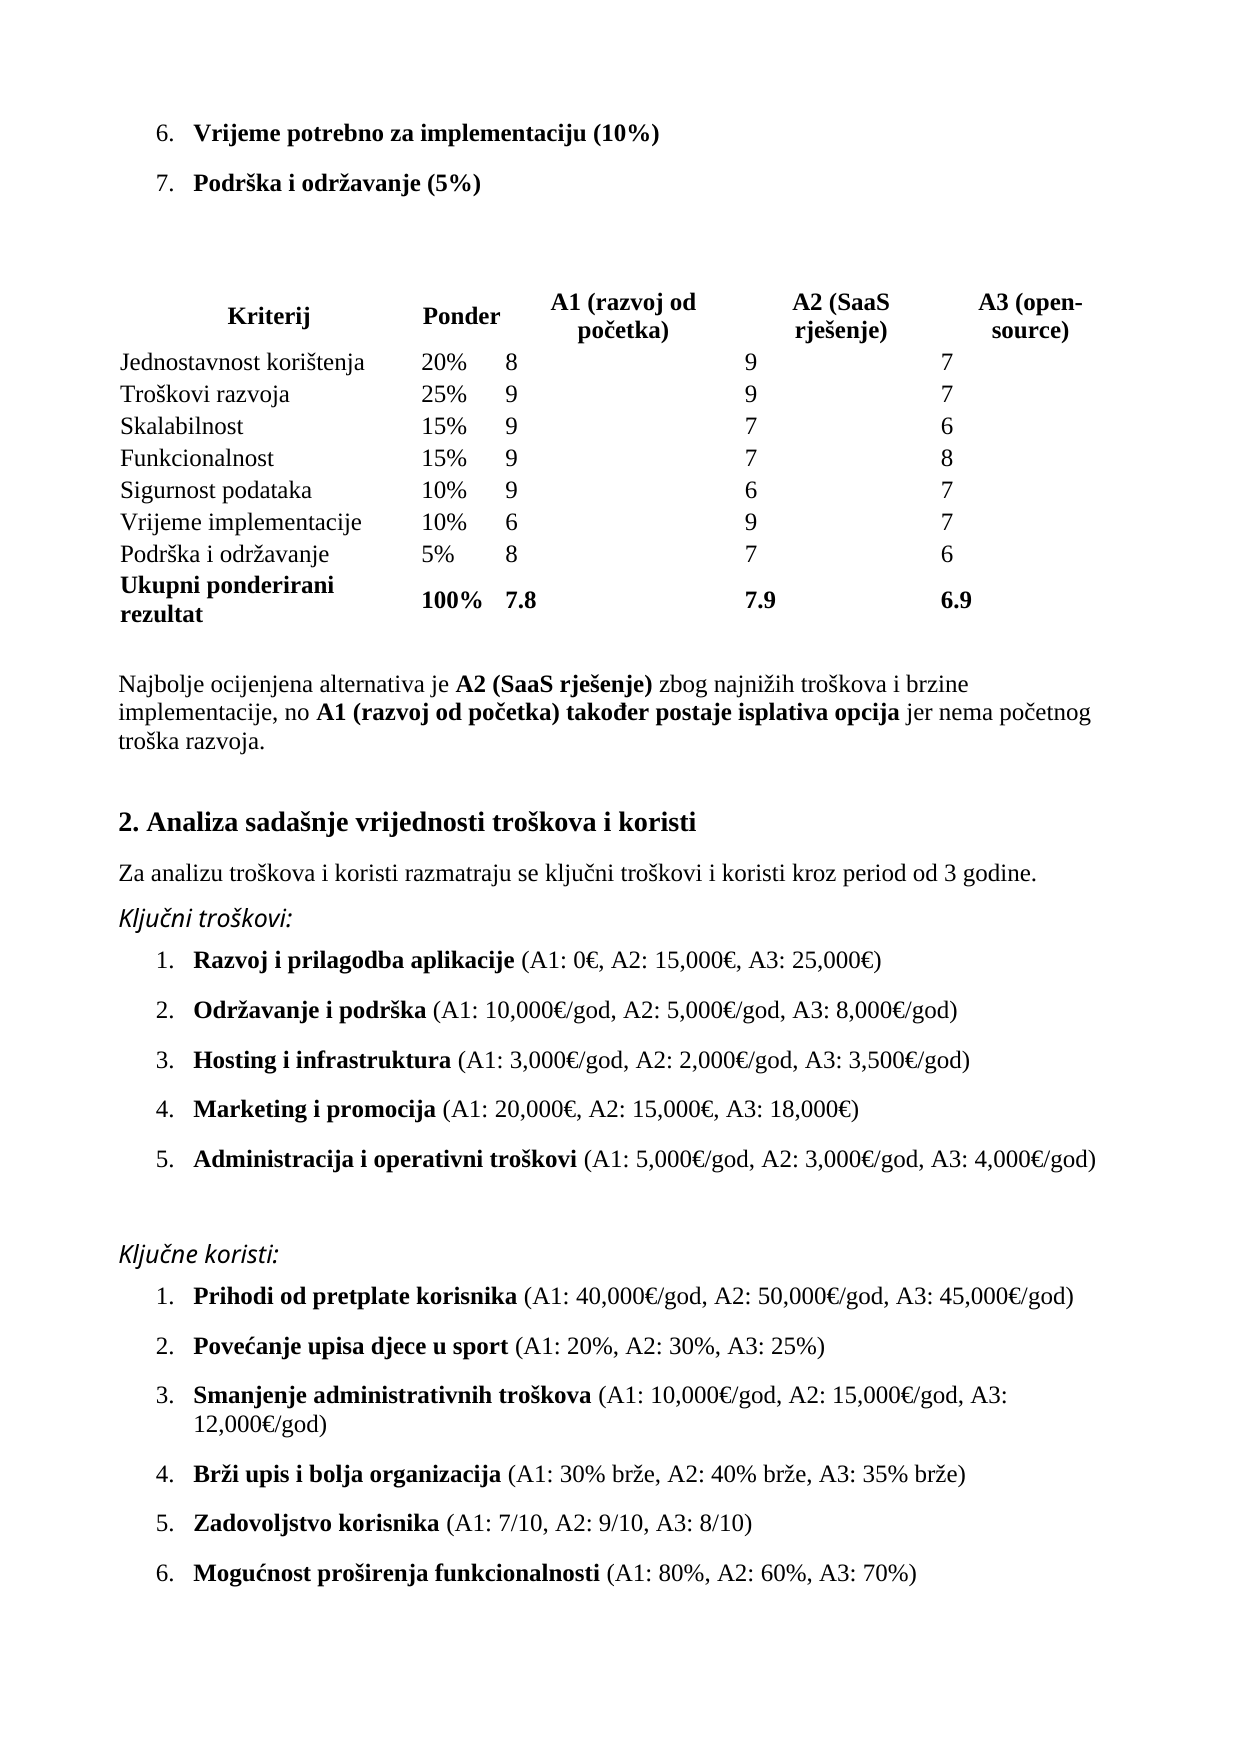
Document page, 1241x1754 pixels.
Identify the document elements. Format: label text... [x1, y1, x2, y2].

table_cell 7.8 [504, 569, 743, 629]
table_cell 9 [504, 473, 743, 505]
list Održavanje i podrška (A1: 10,000€/god, A2: 5,000€/god, A3: 8,000€/god) [156, 995, 1122, 1024]
table_cell Sigurnost podataka [118, 473, 419, 505]
table_cell 6 [939, 537, 1122, 569]
table_cell 5% [420, 537, 504, 569]
table_cell 9 [743, 378, 939, 409]
table_header A2 (SaaS rješenje) [743, 285, 939, 346]
subtitle 2. Analiza sadašnje vrijednosti troškova i koristi [118, 804, 1122, 837]
table_cell 100% [420, 569, 504, 629]
list Zadovoljstvo korisnika (A1: 7/10, A2: 9/10, A3: 8/10) [156, 1508, 1122, 1537]
table_header A1 (razvoj od početka) [504, 285, 743, 346]
table_header Ponder [420, 285, 504, 346]
list Hosting i infrastruktura (A1: 3,000€/god, A2: 2,000€/god, A3: 3,500€/god) [156, 1045, 1122, 1073]
list Smanjenje administrativnih troškova (A1: 10,000€/god, A2: 15,000€/god, A3: 12,000€/god) [156, 1381, 1122, 1438]
subtitle Ključne koristi: [118, 1237, 1122, 1271]
table_cell 9 [743, 346, 939, 378]
subtitle Ključni troškovi: [118, 901, 1122, 935]
table_header Kriterij [118, 285, 419, 346]
table_cell 7 [743, 441, 939, 473]
table_cell 25% [420, 378, 504, 409]
list Administracija i operativni troškovi (A1: 5,000€/god, A2: 3,000€/god, A3: 4,000€/god) [156, 1144, 1122, 1173]
table_cell 7 [939, 378, 1122, 409]
table_cell Ukupni ponderirani rezultat [118, 569, 419, 629]
table_cell 8 [504, 537, 743, 569]
table_cell 15% [420, 441, 504, 473]
table_cell 9 [504, 441, 743, 473]
table_cell 10% [420, 505, 504, 537]
table_cell 6 [939, 410, 1122, 441]
table_cell 9 [743, 505, 939, 537]
table_cell 7 [939, 346, 1122, 378]
list Mogućnost proširenja funkcionalnosti (A1: 80%, A2: 60%, A3: 70%) [156, 1558, 1122, 1587]
list Razvoj i prilagodba aplikacije (A1: 0€, A2: 15,000€, A3: 25,000€) [156, 946, 1122, 974]
table_header A3 (open-source) [939, 285, 1122, 346]
table_cell 10% [420, 473, 504, 505]
list Prihodi od pretplate korisnika (A1: 40,000€/god, A2: 50,000€/god, A3: 45,000€/god) [156, 1281, 1122, 1310]
table_cell 7 [939, 473, 1122, 505]
table_cell Skalabilnost [118, 410, 419, 441]
table_cell Jednostavnost korištenja [118, 346, 419, 378]
list Marketing i promocija (A1: 20,000€, A2: 15,000€, A3: 18,000€) [156, 1094, 1122, 1123]
table_cell 6.9 [939, 569, 1122, 629]
text Za analizu troškova i koristi razmatraju se ključni troškovi i koristi kroz period od 3 godine. [118, 858, 1122, 887]
table_cell 7 [743, 537, 939, 569]
table_cell 7 [939, 505, 1122, 537]
table_cell 20% [420, 346, 504, 378]
table_cell 8 [939, 441, 1122, 473]
table_cell Troškovi razvoja [118, 378, 419, 409]
table_cell Funkcionalnost [118, 441, 419, 473]
table_cell 7.9 [743, 569, 939, 629]
table_cell 9 [504, 410, 743, 441]
table_cell 6 [504, 505, 743, 537]
table_cell 9 [504, 378, 743, 409]
table_cell 7 [743, 410, 939, 441]
list Brži upis i bolja organizacija (A1: 30% brže, A2: 40% brže, A3: 35% brže) [156, 1459, 1122, 1488]
list Podrška i održavanje (5%) [156, 168, 1122, 196]
table_cell 8 [504, 346, 743, 378]
table_cell Podrška i održavanje [118, 537, 419, 569]
text Najbolje ocijenjena alternativa je A2 (SaaS rješenje) zbog najnižih troškova i brzine implementacije, no A1 (razvoj od početka) također postaje isplativa opcija jer nema početnog troška razvoja. [118, 669, 1122, 755]
table_cell Vrijeme implementacije [118, 505, 419, 537]
list Povećanje upisa djece u sport (A1: 20%, A2: 30%, A3: 25%) [156, 1331, 1122, 1360]
list Vrijeme potrebno za implementaciju (10%) [156, 118, 1122, 147]
table_cell 15% [420, 410, 504, 441]
table_cell 6 [743, 473, 939, 505]
